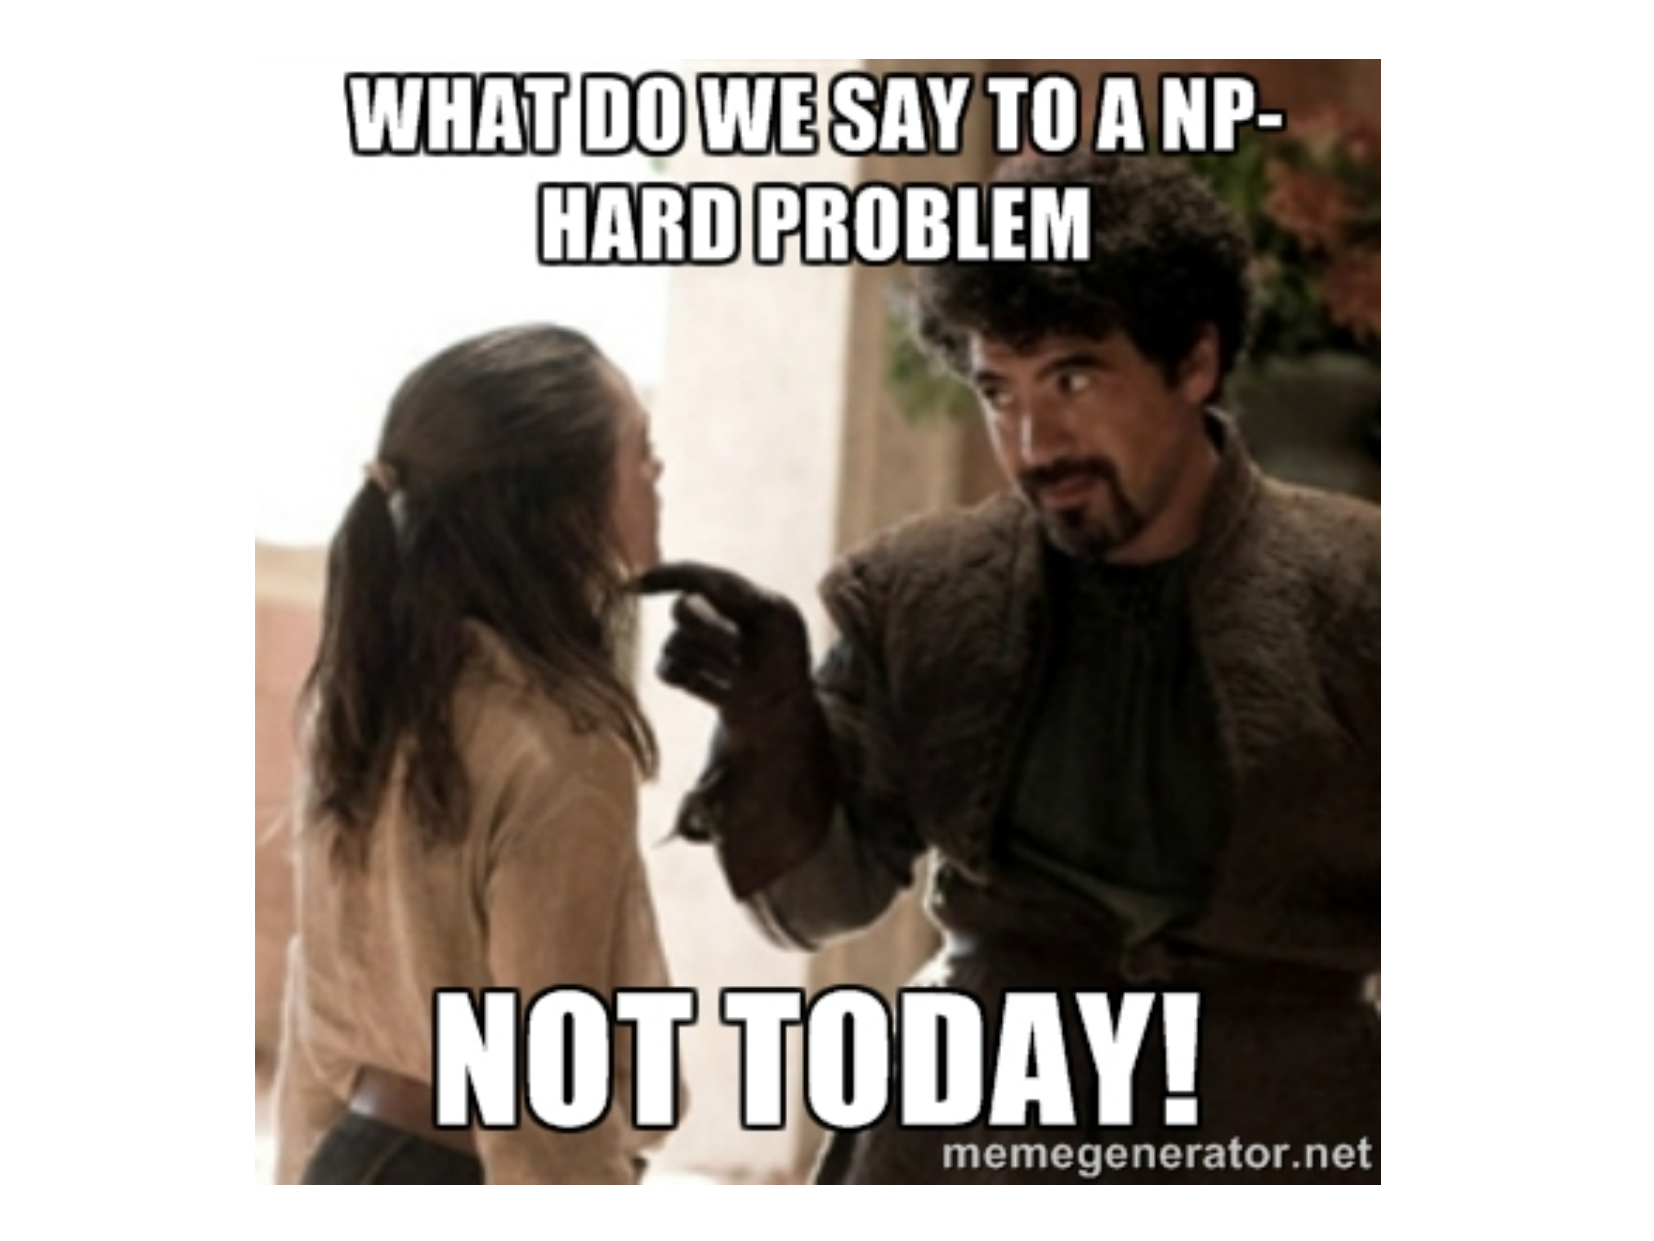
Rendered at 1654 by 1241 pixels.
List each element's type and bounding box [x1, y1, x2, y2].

picture [255, 59, 1381, 1186]
